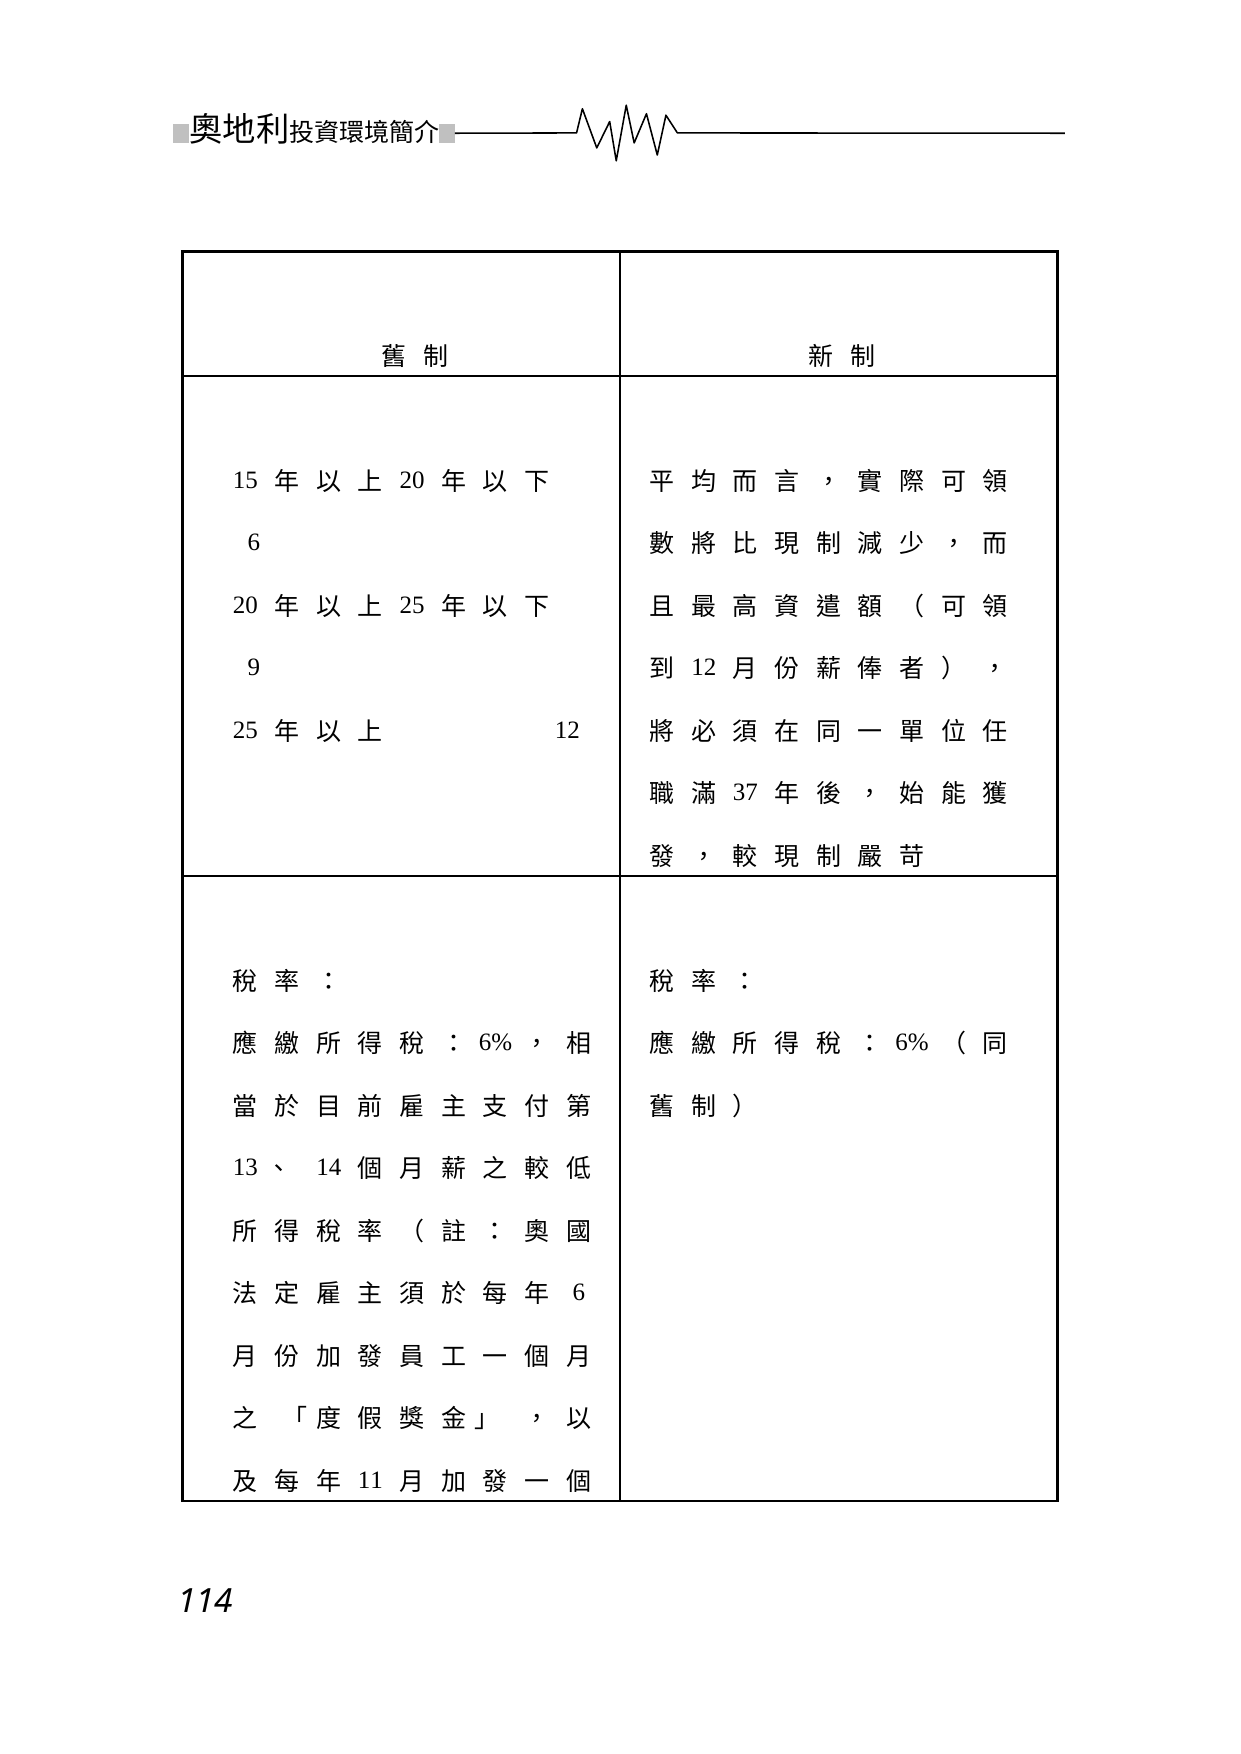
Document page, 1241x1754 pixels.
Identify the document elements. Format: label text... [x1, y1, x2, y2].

table_cell 平均而言，實際可領數將比現制減少，而且最高資遣額（可領到12月份薪俸者），將必須在同一單位任職滿37年後，始能獲發，較現制嚴苛 [621, 377, 1056, 875]
table_cell 稅率： 應繳所得稅：6%（同舊制） [621, 877, 1056, 1500]
table_cell 15年以上20年以下 6 20年以上25年以下 9 25年以上 12 [184, 377, 619, 875]
table_header 舊制 [184, 253, 619, 375]
table_cell 稅率： 應繳所得稅：6%，相當於目前雇主支付第13、14個月薪之較低所得稅率（註：奧國法定雇主須於每年6月份加發員工一個月之「度假獎金」，以及每年11月加發一個 [184, 877, 619, 1500]
table_header 新制 [621, 253, 1056, 375]
